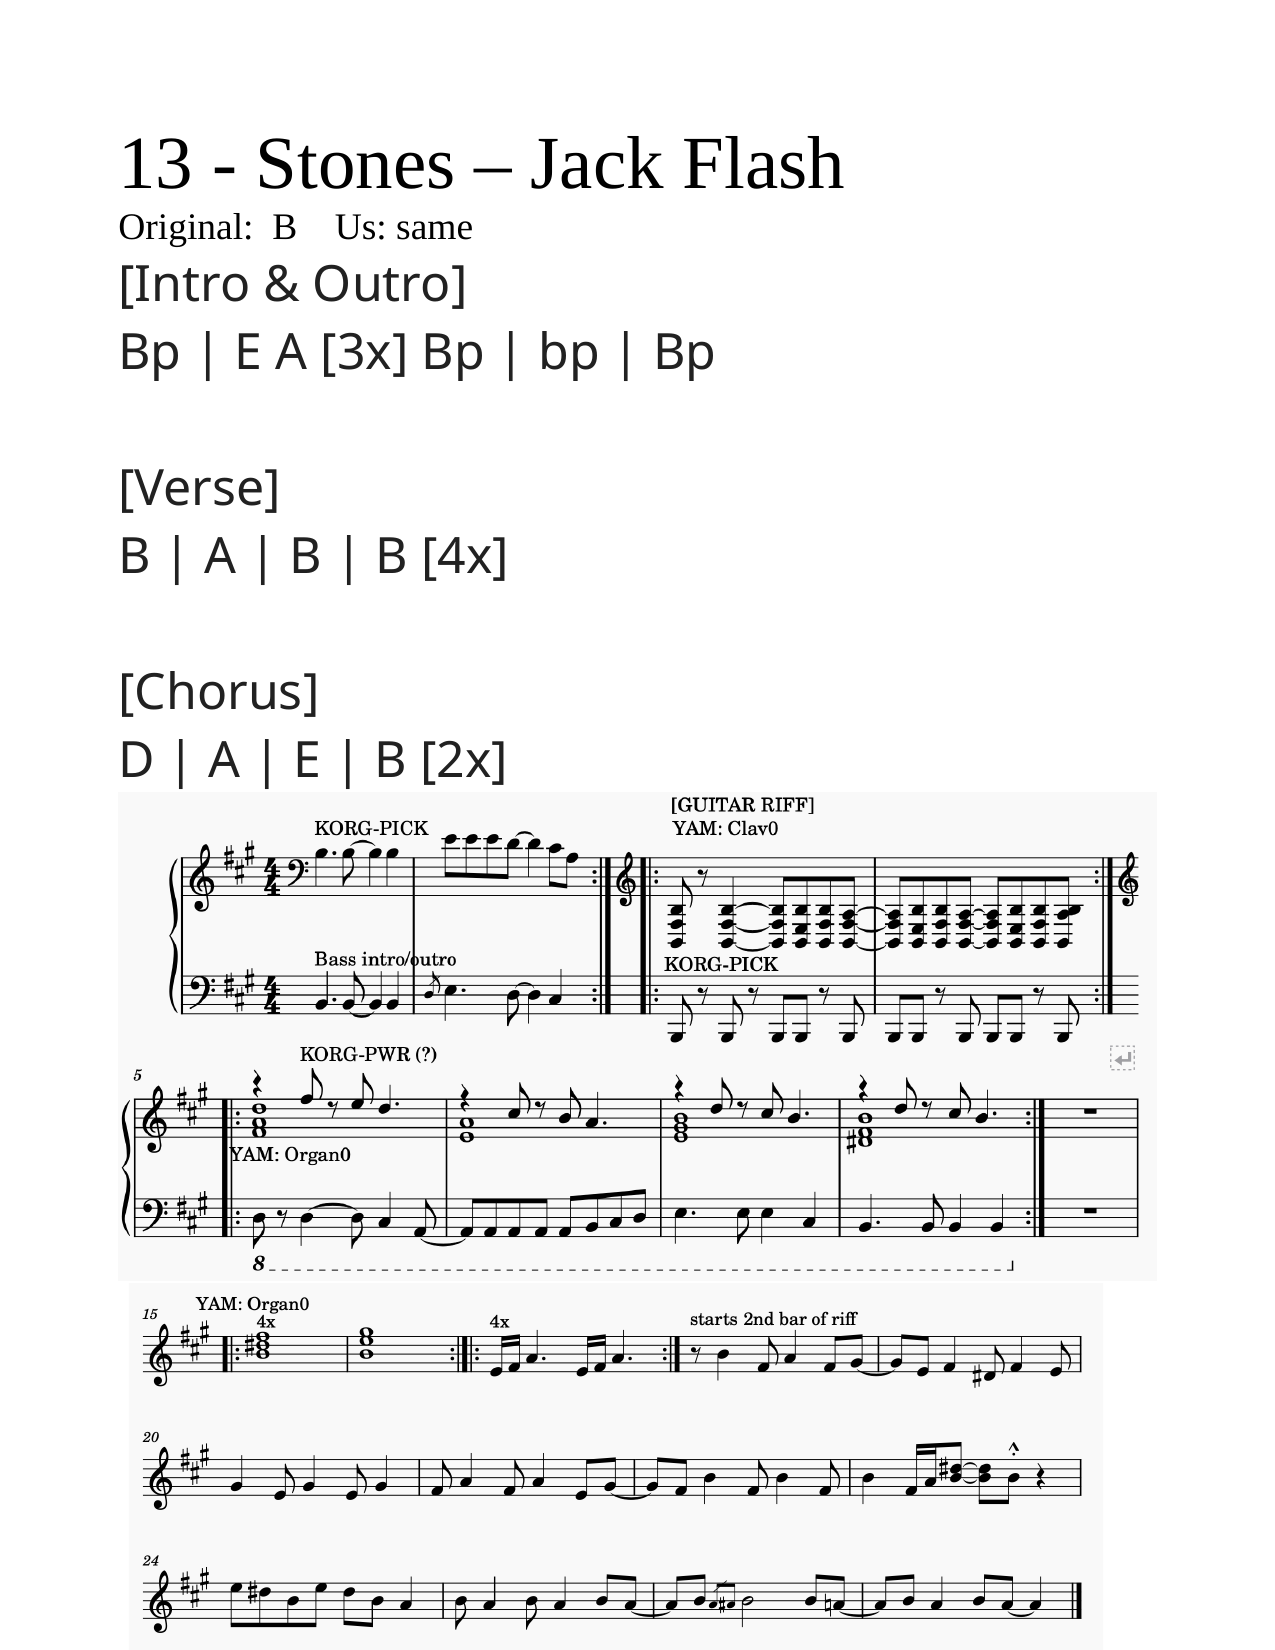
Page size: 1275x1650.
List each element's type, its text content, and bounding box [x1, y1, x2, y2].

text [Verse] [118, 452, 1157, 520]
text Bp | E A [3x] Bp | bp | Bp [118, 316, 1157, 384]
text Original: B Us: same [118, 204, 1157, 247]
text 13 - Stones – Jack Flash [118, 118, 1157, 204]
picture [128, 1283, 1104, 1650]
picture [118, 792, 1157, 1281]
text [Chorus] [118, 656, 1157, 724]
text [Intro & Outro] [118, 247, 1157, 316]
text B | A | B | B [4x] [118, 520, 1157, 588]
text D | A | E | B [2x] [118, 724, 1157, 792]
